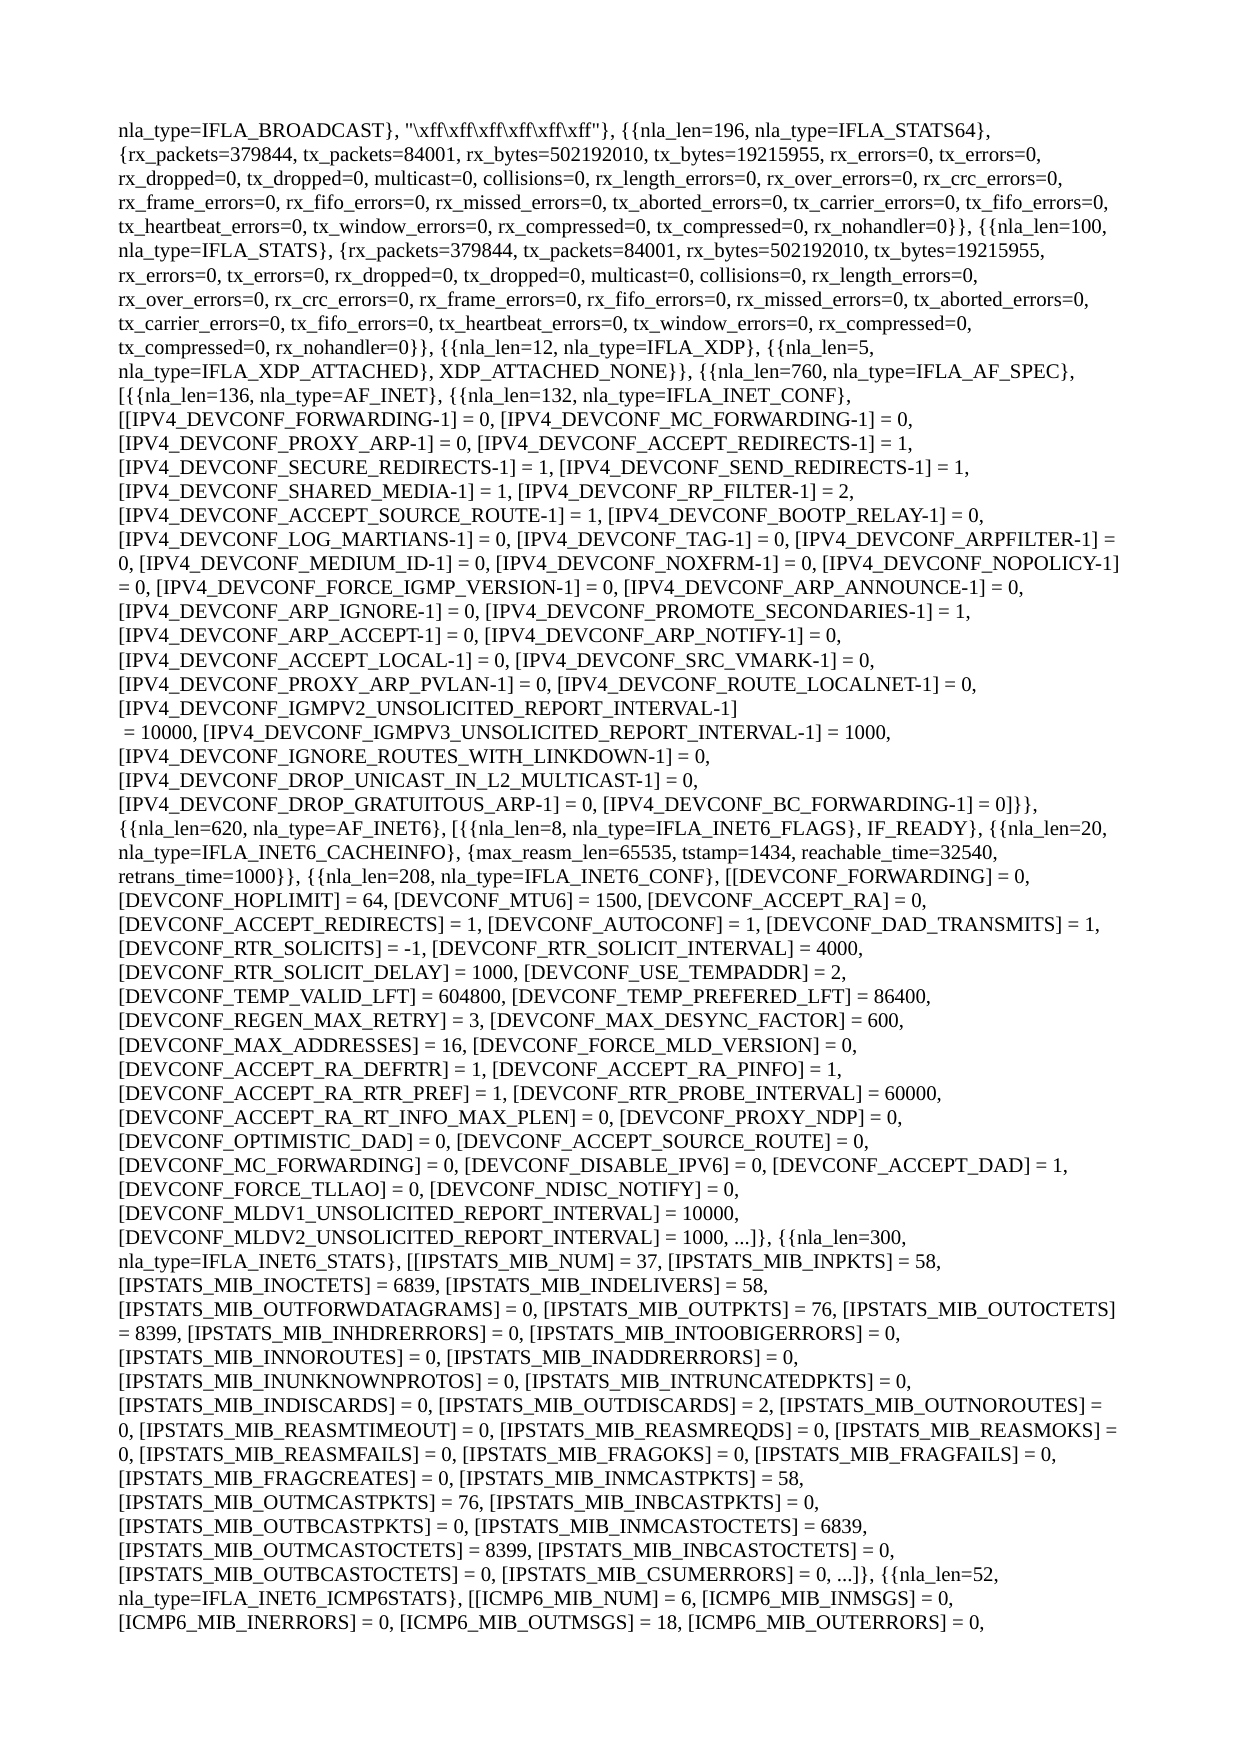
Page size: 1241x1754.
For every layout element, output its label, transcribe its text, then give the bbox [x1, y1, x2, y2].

text nla_type=IFLA_BROADCAST}, "\xff\xff\xff\xff\xff\xff"}, {{nla_len=196, nla_type=IFLA_STATS64}, {rx_packets=379844, tx_packets=84001, rx_bytes=502192010, tx_bytes=19215955, rx_errors=0, tx_errors=0, rx_dropped=0, tx_dropped=0, multicast=0, collisions=0, rx_length_errors=0, rx_over_errors=0, rx_crc_errors=0, rx_frame_errors=0, rx_fifo_errors=0, rx_missed_errors=0, tx_aborted_errors=0, tx_carrier_errors=0, tx_fifo_errors=0, tx_heartbeat_errors=0, tx_window_errors=0, rx_compressed=0, tx_compressed=0, rx_nohandler=0}}, {{nla_len=100, nla_type=IFLA_STATS}, {rx_packets=379844, tx_packets=84001, rx_bytes=502192010, tx_bytes=19215955, rx_errors=0, tx_errors=0, rx_dropped=0, tx_dropped=0, multicast=0, collisions=0, rx_length_errors=0, rx_over_errors=0, rx_crc_errors=0, rx_frame_errors=0, rx_fifo_errors=0, rx_missed_errors=0, tx_aborted_errors=0, tx_carrier_errors=0, tx_fifo_errors=0, tx_heartbeat_errors=0, tx_window_errors=0, rx_compressed=0, tx_compressed=0, rx_nohandler=0}}, {{nla_len=12, nla_type=IFLA_XDP}, {{nla_len=5, nla_type=IFLA_XDP_ATTACHED}, XDP_ATTACHED_NONE}}, {{nla_len=760, nla_type=IFLA_AF_SPEC}, [{{nla_len=136, nla_type=AF_INET}, {{nla_len=132, nla_type=IFLA_INET_CONF}, [[IPV4_DEVCONF_FORWARDING-1] = 0, [IPV4_DEVCONF_MC_FORWARDING-1] = 0, [IPV4_DEVCONF_PROXY_ARP-1] = 0, [IPV4_DEVCONF_ACCEPT_REDIRECTS-1] = 1, [IPV4_DEVCONF_SECURE_REDIRECTS-1] = 1, [IPV4_DEVCONF_SEND_REDIRECTS-1] = 1, [IPV4_DEVCONF_SHARED_MEDIA-1] = 1, [IPV4_DEVCONF_RP_FILTER-1] = 2, [IPV4_DEVCONF_ACCEPT_SOURCE_ROUTE-1] = 1, [IPV4_DEVCONF_BOOTP_RELAY-1] = 0, [IPV4_DEVCONF_LOG_MARTIANS-1] = 0, [IPV4_DEVCONF_TAG-1] = 0, [IPV4_DEVCONF_ARPFILTER-1] = 0, [IPV4_DEVCONF_MEDIUM_ID-1] = 0, [IPV4_DEVCONF_NOXFRM-1] = 0, [IPV4_DEVCONF_NOPOLICY-1] = 0, [IPV4_DEVCONF_FORCE_IGMP_VERSION-1] = 0, [IPV4_DEVCONF_ARP_ANNOUNCE-1] = 0, [IPV4_DEVCONF_ARP_IGNORE-1] = 0, [IPV4_DEVCONF_PROMOTE_SECONDARIES-1] = 1, [IPV4_DEVCONF_ARP_ACCEPT-1] = 0, [IPV4_DEVCONF_ARP_NOTIFY-1] = 0, [IPV4_DEVCONF_ACCEPT_LOCAL-1] = 0, [IPV4_DEVCONF_SRC_VMARK-1] = 0, [IPV4_DEVCONF_PROXY_ARP_PVLAN-1] = 0, [IPV4_DEVCONF_ROUTE_LOCALNET-1] = 0, [IPV4_DEVCONF_IGMPV2_UNSOLICITED_REPORT_INTERVAL-1] [118, 118, 1122, 720]
text = 10000, [IPV4_DEVCONF_IGMPV3_UNSOLICITED_REPORT_INTERVAL-1] = 1000, [IPV4_DEVCONF_IGNORE_ROUTES_WITH_LINKDOWN-1] = 0, [IPV4_DEVCONF_DROP_UNICAST_IN_L2_MULTICAST-1] = 0, [IPV4_DEVCONF_DROP_GRATUITOUS_ARP-1] = 0, [IPV4_DEVCONF_BC_FORWARDING-1] = 0]}}, {{nla_len=620, nla_type=AF_INET6}, [{{nla_len=8, nla_type=IFLA_INET6_FLAGS}, IF_READY}, {{nla_len=20, nla_type=IFLA_INET6_CACHEINFO}, {max_reasm_len=65535, tstamp=1434, reachable_time=32540, retrans_time=1000}}, {{nla_len=208, nla_type=IFLA_INET6_CONF}, [[DEVCONF_FORWARDING] = 0, [DEVCONF_HOPLIMIT] = 64, [DEVCONF_MTU6] = 1500, [DEVCONF_ACCEPT_RA] = 0, [DEVCONF_ACCEPT_REDIRECTS] = 1, [DEVCONF_AUTOCONF] = 1, [DEVCONF_DAD_TRANSMITS] = 1, [DEVCONF_RTR_SOLICITS] = -1, [DEVCONF_RTR_SOLICIT_INTERVAL] = 4000, [DEVCONF_RTR_SOLICIT_DELAY] = 1000, [DEVCONF_USE_TEMPADDR] = 2, [DEVCONF_TEMP_VALID_LFT] = 604800, [DEVCONF_TEMP_PREFERED_LFT] = 86400, [DEVCONF_REGEN_MAX_RETRY] = 3, [DEVCONF_MAX_DESYNC_FACTOR] = 600, [DEVCONF_MAX_ADDRESSES] = 16, [DEVCONF_FORCE_MLD_VERSION] = 0, [DEVCONF_ACCEPT_RA_DEFRTR] = 1, [DEVCONF_ACCEPT_RA_PINFO] = 1, [DEVCONF_ACCEPT_RA_RTR_PREF] = 1, [DEVCONF_RTR_PROBE_INTERVAL] = 60000, [DEVCONF_ACCEPT_RA_RT_INFO_MAX_PLEN] = 0, [DEVCONF_PROXY_NDP] = 0, [DEVCONF_OPTIMISTIC_DAD] = 0, [DEVCONF_ACCEPT_SOURCE_ROUTE] = 0, [DEVCONF_MC_FORWARDING] = 0, [DEVCONF_DISABLE_IPV6] = 0, [DEVCONF_ACCEPT_DAD] = 1, [DEVCONF_FORCE_TLLAO] = 0, [DEVCONF_NDISC_NOTIFY] = 0, [DEVCONF_MLDV1_UNSOLICITED_REPORT_INTERVAL] = 10000, [DEVCONF_MLDV2_UNSOLICITED_REPORT_INTERVAL] = 1000, ...]}, {{nla_len=300, nla_type=IFLA_INET6_STATS}, [[IPSTATS_MIB_NUM] = 37, [IPSTATS_MIB_INPKTS] = 58, [IPSTATS_MIB_INOCTETS] = 6839, [IPSTATS_MIB_INDELIVERS] = 58, [IPSTATS_MIB_OUTFORWDATAGRAMS] = 0, [IPSTATS_MIB_OUTPKTS] = 76, [IPSTATS_MIB_OUTOCTETS] = 8399, [IPSTATS_MIB_INHDRERRORS] = 0, [IPSTATS_MIB_INTOOBIGERRORS] = 0, [IPSTATS_MIB_INNOROUTES] = 0, [IPSTATS_MIB_INADDRERRORS] = 0, [IPSTATS_MIB_INUNKNOWNPROTOS] = 0, [IPSTATS_MIB_INTRUNCATEDPKTS] = 0, [IPSTATS_MIB_INDISCARDS] = 0, [IPSTATS_MIB_OUTDISCARDS] = 2, [IPSTATS_MIB_OUTNOROUTES] = 0, [IPSTATS_MIB_REASMTIMEOUT] = 0, [IPSTATS_MIB_REASMREQDS] = 0, [IPSTATS_MIB_REASMOKS] = 0, [IPSTATS_MIB_REASMFAILS] = 0, [IPSTATS_MIB_FRAGOKS] = 0, [IPSTATS_MIB_FRAGFAILS] = 0, [IPSTATS_MIB_FRAGCREATES] = 0, [IPSTATS_MIB_INMCASTPKTS] = 58, [IPSTATS_MIB_OUTMCASTPKTS] = 76, [IPSTATS_MIB_INBCASTPKTS] = 0, [IPSTATS_MIB_OUTBCASTPKTS] = 0, [IPSTATS_MIB_INMCASTOCTETS] = 6839, [IPSTATS_MIB_OUTMCASTOCTETS] = 8399, [IPSTATS_MIB_INBCASTOCTETS] = 0, [IPSTATS_MIB_OUTBCASTOCTETS] = 0, [IPSTATS_MIB_CSUMERRORS] = 0, ...]}, {{nla_len=52, nla_type=IFLA_INET6_ICMP6STATS}, [[ICMP6_MIB_NUM] = 6, [ICMP6_MIB_INMSGS] = 0, [ICMP6_MIB_INERRORS] = 0, [ICMP6_MIB_OUTMSGS] = 18, [ICMP6_MIB_OUTERRORS] = 0, [118, 720, 1122, 1634]
